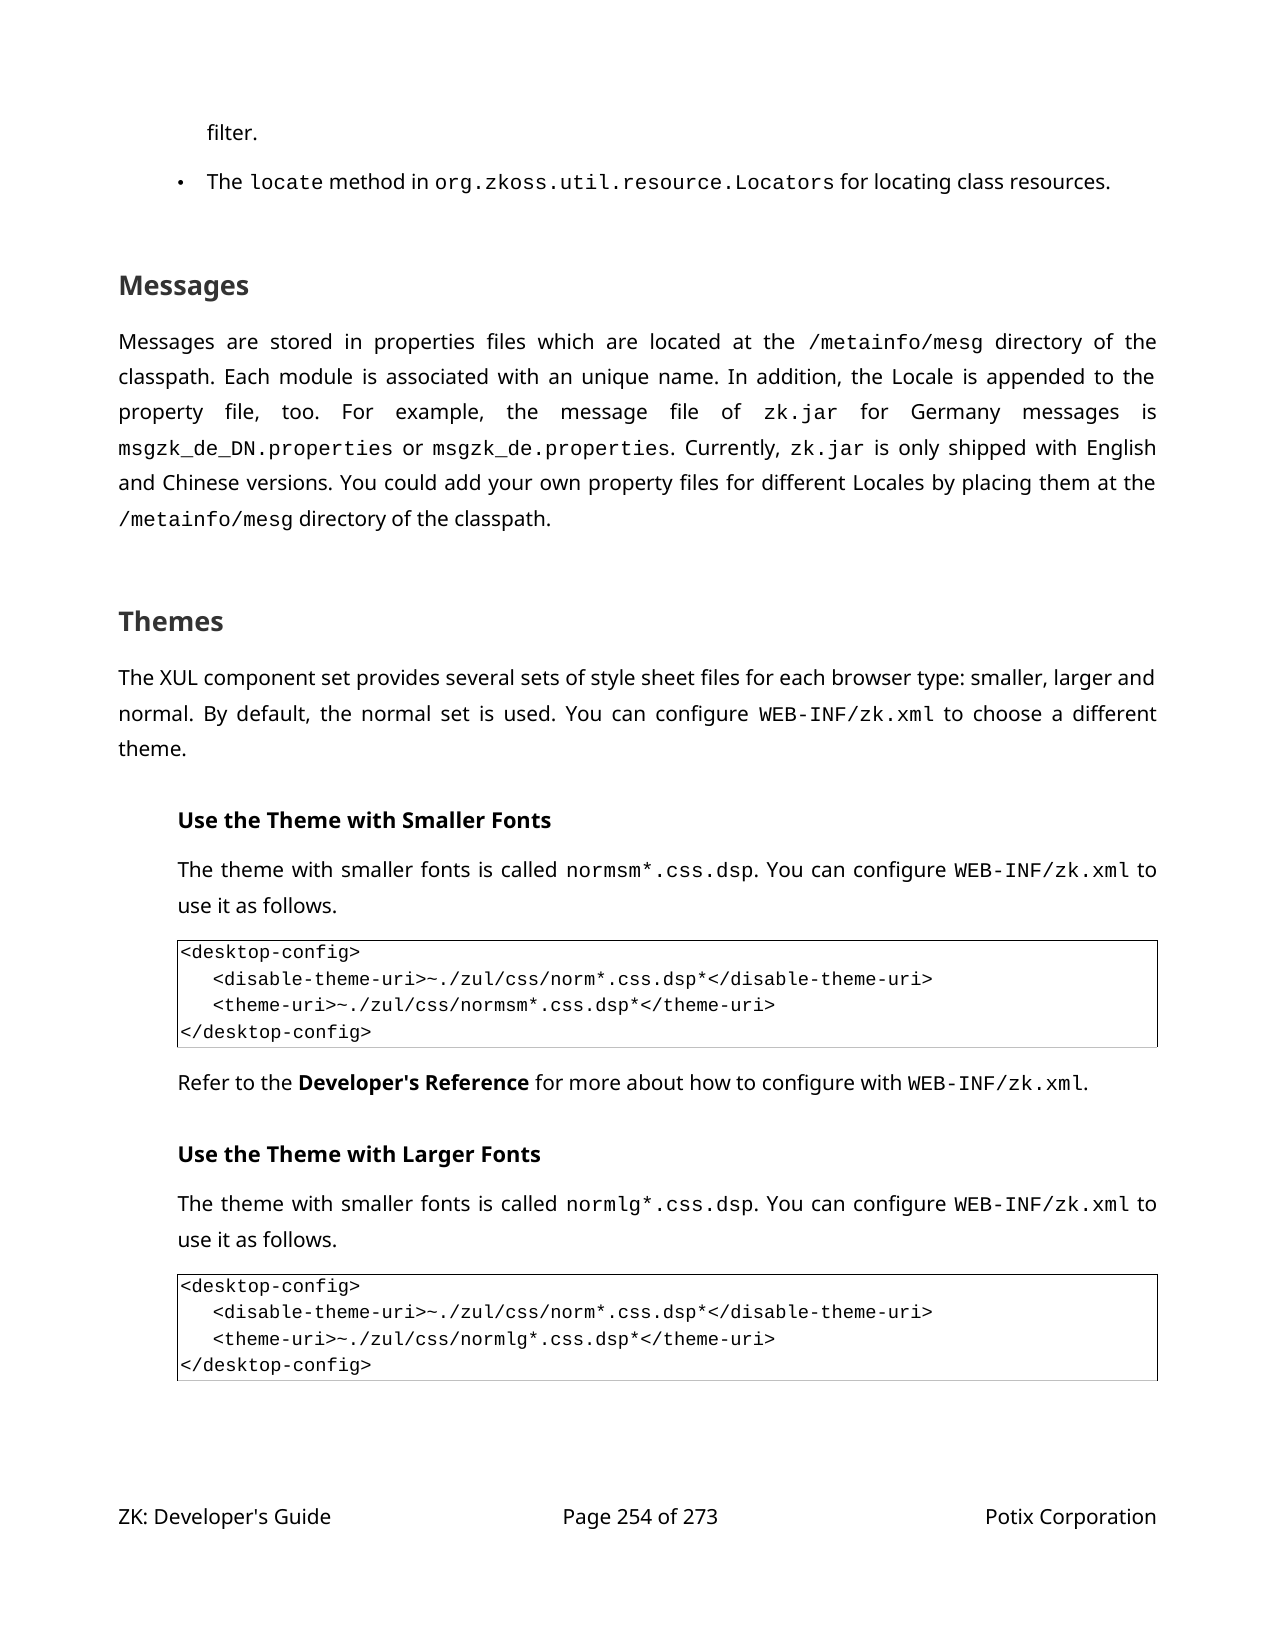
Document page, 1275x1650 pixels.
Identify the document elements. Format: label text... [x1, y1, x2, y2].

text Messages are stored in properties files which are located at the /metainfo/mesg directory of the classpath. Each module is associated with an unique name. In addition, the Locale is appended to the property file, too. For example, the message file of zk.jar for Germany messages is msgzk_de_DN.properties or msgzk_de.properties. Currently, zk.jar is only shipped with English and Chinese versions. You could add your own property files for different Locales by placing them at the /metainfo/mesg directory of the classpath. [118, 327, 1157, 532]
subtitle Themes [118, 603, 1157, 640]
text The XUL component set provides several sets of style sheet files for each browser type: smaller, larger and normal. By default, the normal set is used. You can configure WEB-INF/zk.xml to choose a different theme. [118, 663, 1157, 762]
subtitle Use the Theme with Smaller Fonts [177, 805, 1157, 835]
text Refer to the Developer's Reference for more about how to configure with WEB-INF/zk.xml. [177, 1068, 1157, 1096]
subtitle Messages [118, 266, 1157, 303]
text <desktop-config> <disable-theme-uri>~./zul/css/norm*.css.dsp*</disable-theme-uri> <theme-uri>~./zul/css/normlg*.css.dsp*</theme-uri> </desktop-config> [178, 1275, 1157, 1380]
text The theme with smaller fonts is called normlg*.css.dsp. You can configure WEB-INF/zk.xml to use it as follows. [177, 1189, 1157, 1253]
text The theme with smaller fonts is called normsm*.css.dsp. You can configure WEB-INF/zk.xml to use it as follows. [177, 856, 1157, 919]
list The locate method in org.zkoss.util.resource.Locators for locating class resources. [177, 167, 1157, 196]
subtitle Use the Theme with Larger Fonts [177, 1139, 1157, 1169]
list filter. [177, 118, 1157, 146]
text <desktop-config> <disable-theme-uri>~./zul/css/norm*.css.dsp*</disable-theme-uri> <theme-uri>~./zul/css/normsm*.css.dsp*</theme-uri> </desktop-config> [178, 941, 1157, 1047]
